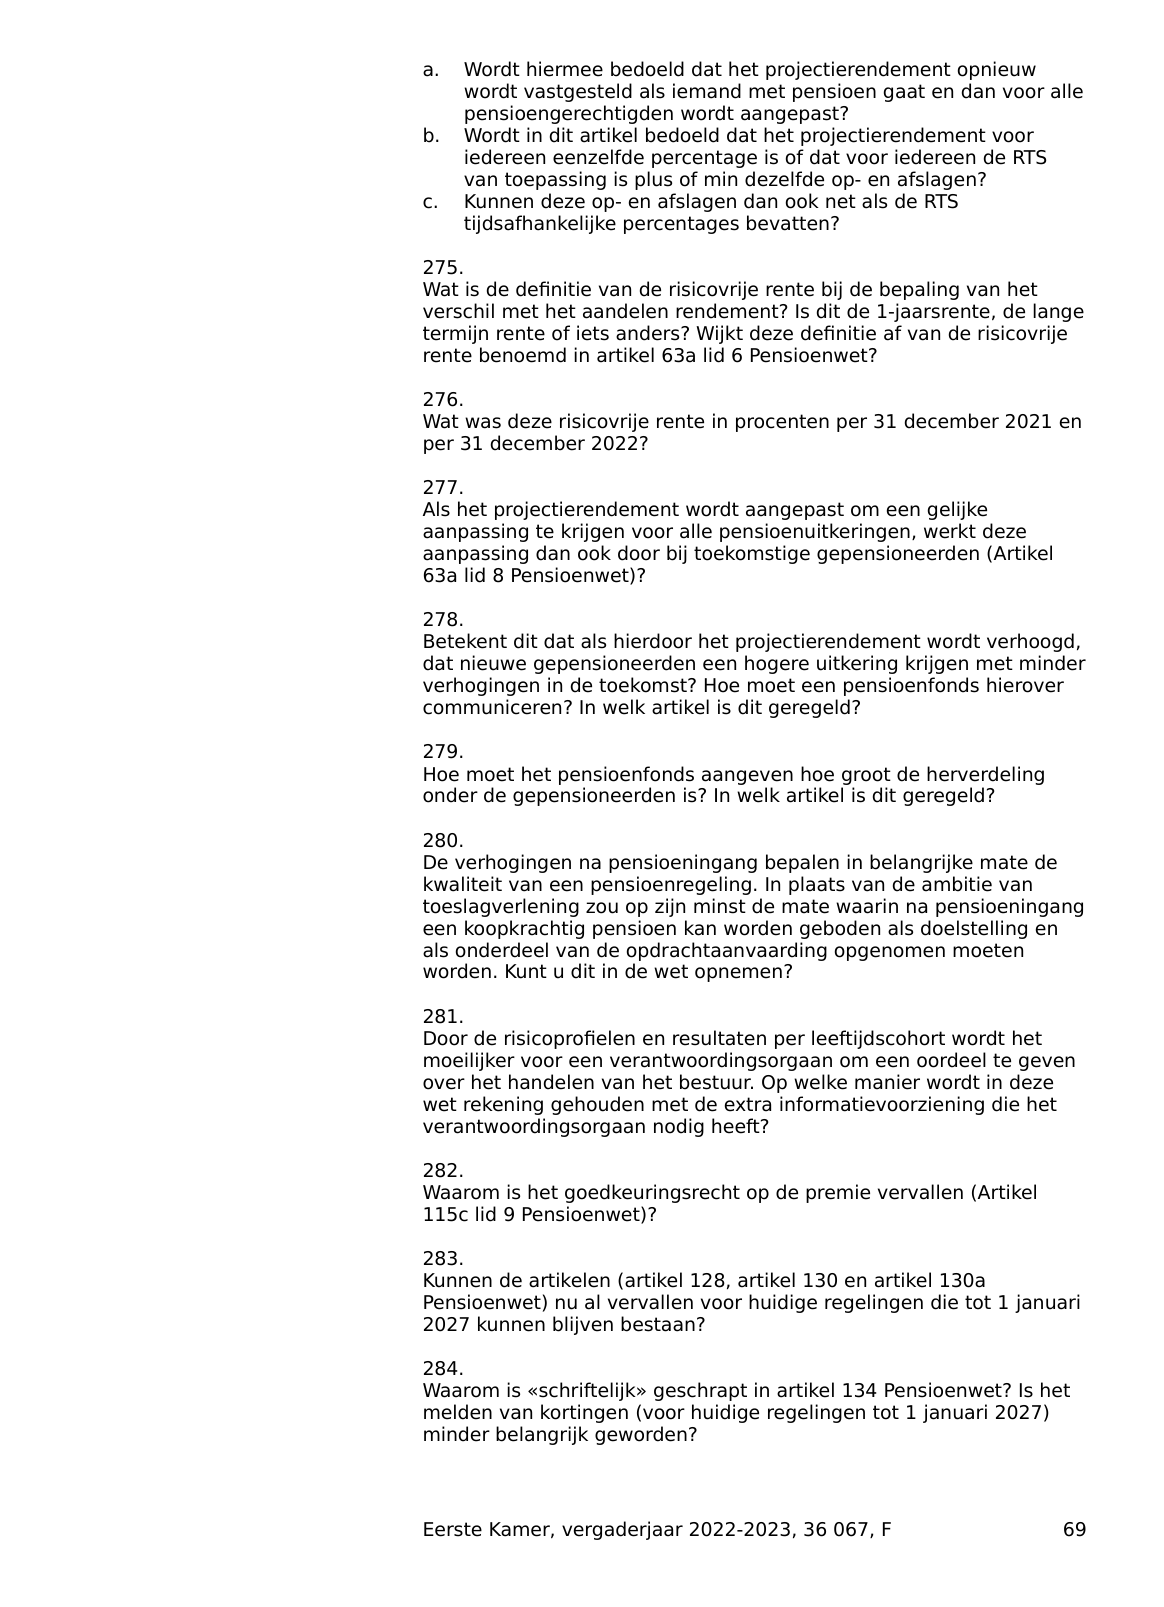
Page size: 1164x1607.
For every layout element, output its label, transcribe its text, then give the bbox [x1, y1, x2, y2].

text 278. [422, 609, 1087, 631]
text Door de risicoprofielen en resultaten per leeftijdscohort wordt het moeilijker voor een verantwoordingsorgaan om een oordeel te geven over het handelen van het bestuur. Op welke manier wordt in deze wet rekening gehouden met de extra informatievoorziening die het verantwoordingsorgaan nodig heeft? [422, 1028, 1087, 1137]
text 284. [422, 1358, 1087, 1380]
text c. Kunnen deze op- en afslagen dan ook net als de RTS tijdsafhankelijke percentages bevatten? [422, 191, 1087, 235]
text Wat was deze risicovrije rente in procenten per 31 december 2021 en per 31 december 2022? [422, 411, 1087, 455]
text Kunnen de artikelen (artikel 128, artikel 130 en artikel 130a Pensioenwet) nu al vervallen voor huidige regelingen die tot 1 januari 2027 kunnen blijven bestaan? [422, 1270, 1087, 1336]
text 282. [422, 1160, 1087, 1182]
text b. Wordt in dit artikel bedoeld dat het projectierendement voor iedereen eenzelfde percentage is of dat voor iedereen de RTS van toepassing is plus of min dezelfde op- en afslagen? [422, 125, 1087, 191]
text a. Wordt hiermee bedoeld dat het projectierendement opnieuw wordt vastgesteld als iemand met pensioen gaat en dan voor alle pensioengerechtigden wordt aangepast? [422, 59, 1087, 125]
text 277. [422, 477, 1087, 499]
text 275. [422, 257, 1087, 279]
text 283. [422, 1248, 1087, 1270]
text 279. [422, 741, 1087, 763]
text Als het projectierendement wordt aangepast om een gelijke aanpassing te krijgen voor alle pensioenuitkeringen, werkt deze aanpassing dan ook door bij toekomstige gepensioneerden (Artikel 63a lid 8 Pensioenwet)? [422, 499, 1087, 587]
text Hoe moet het pensioenfonds aangeven hoe groot de herverdeling onder de gepensioneerden is? In welk artikel is dit geregeld? [422, 763, 1087, 807]
text Wat is de definitie van de risicovrije rente bij de bepaling van het verschil met het aandelen rendement? Is dit de 1-jaarsrente, de lange termijn rente of iets anders? Wijkt deze definitie af van de risicovrije rente benoemd in artikel 63a lid 6 Pensioenwet? [422, 279, 1087, 367]
text Betekent dit dat als hierdoor het projectierendement wordt verhoogd, dat nieuwe gepensioneerden een hogere uitkering krijgen met minder verhogingen in de toekomst? Hoe moet een pensioenfonds hierover communiceren? In welk artikel is dit geregeld? [422, 631, 1087, 719]
text De verhogingen na pensioeningang bepalen in belangrijke mate de kwaliteit van een pensioenregeling. In plaats van de ambitie van toeslagverlening zou op zijn minst de mate waarin na pensioeningang een koopkrachtig pensioen kan worden geboden als doelstelling en als onderdeel van de opdrachtaanvaarding opgenomen moeten worden. Kunt u dit in de wet opnemen? [422, 852, 1087, 983]
text Waarom is het goedkeuringsrecht op de premie vervallen (Artikel 115c lid 9 Pensioenwet)? [422, 1182, 1087, 1226]
text 276. [422, 389, 1087, 411]
text 280. [422, 829, 1087, 852]
text Waarom is «schriftelijk» geschrapt in artikel 134 Pensioenwet? Is het melden van kortingen (voor huidige regelingen tot 1 januari 2027) minder belangrijk geworden? [422, 1380, 1087, 1446]
text 281. [422, 1006, 1087, 1028]
